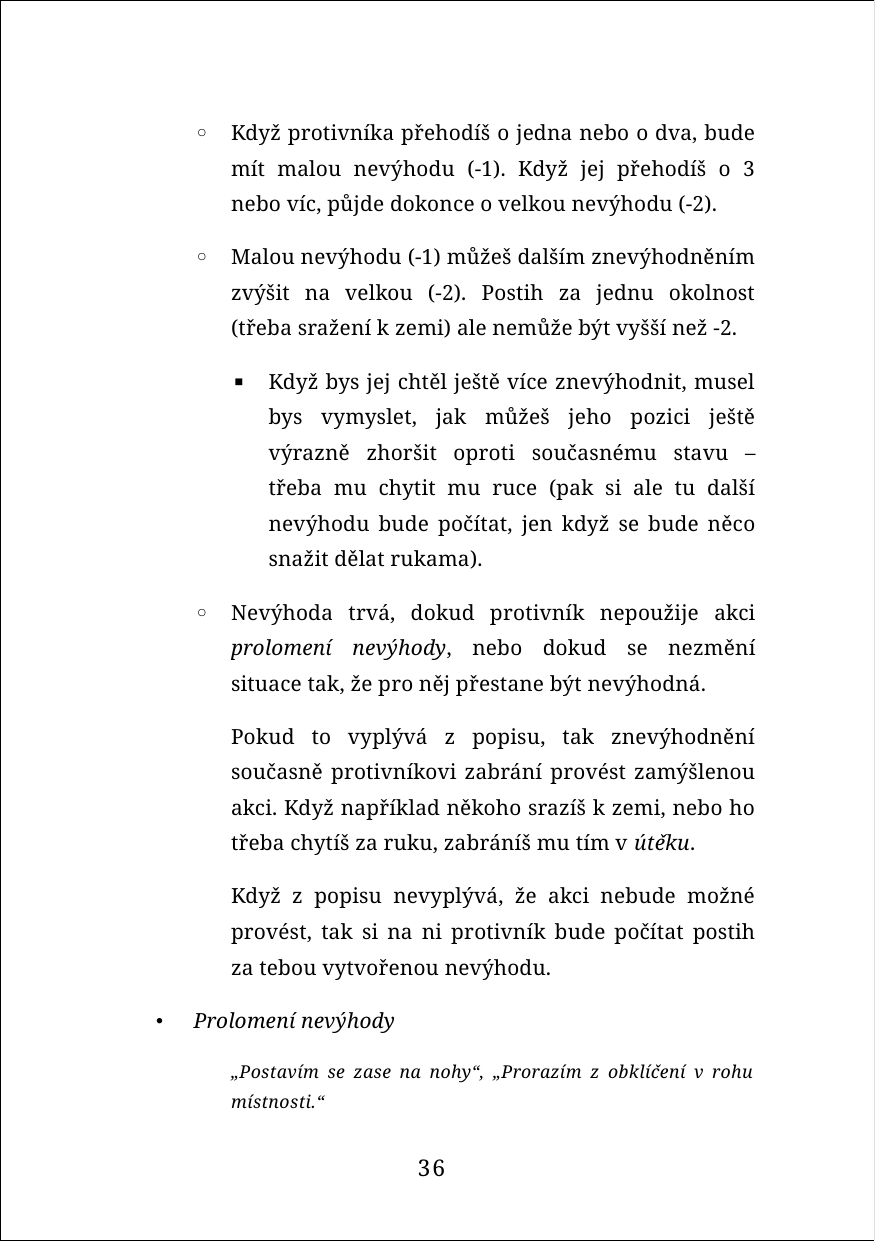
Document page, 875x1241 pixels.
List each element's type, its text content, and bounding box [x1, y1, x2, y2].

list Když protivníka přehodíš o jedna nebo o dva, bude mít malou nevýhodu (-1). Když jej přehodíš o 3 nebo víc, půjde dokonce o velkou nevýhodu (-2). [193, 118, 756, 218]
list Prolomení nevýhody [156, 1006, 756, 1034]
list Pokud to vyplývá z popisu, tak znevýhodnění současně protivníkovi zabrání provést zamýšlenou akci. Když například někoho srazíš k zemi, nebo ho třeba chytíš za ruku, zabráníš mu tím v útěku. [193, 722, 756, 857]
list Nevýhoda trvá, dokud protivník nepoužije akci prolomení nevýhody, nebo dokud se nezmění situace tak, že pro něj přestane být nevýhodná. [193, 598, 756, 697]
list Když z popisu nevyplývá, že akci nebude možné provést, tak si na ni protivník bude počítat postih za tebou vytvořenou nevýhodu. [193, 882, 756, 981]
list Když bys jej chtěl ještě více znevýhodnit, musel bys vymyslet, jak můžeš jeho pozici ještě výrazně zhoršit oproti současnému stavu – třeba mu chytit mu ruce (pak si ale tu další nevýhodu bude počítat, jen když se bude něco snažit dělat rukama). [231, 367, 756, 573]
list „Postavím se zase na nohy“, „Prorazím z obklíčení v rohu místnosti.“ [193, 1059, 756, 1113]
list Malou nevýhodu (-1) můžeš dalším znevýhodněním zvýšit na velkou (-2). Postih za jednu okolnost (třeba sražení k zemi) ale nemůže být vyšší než -2. [193, 242, 756, 342]
